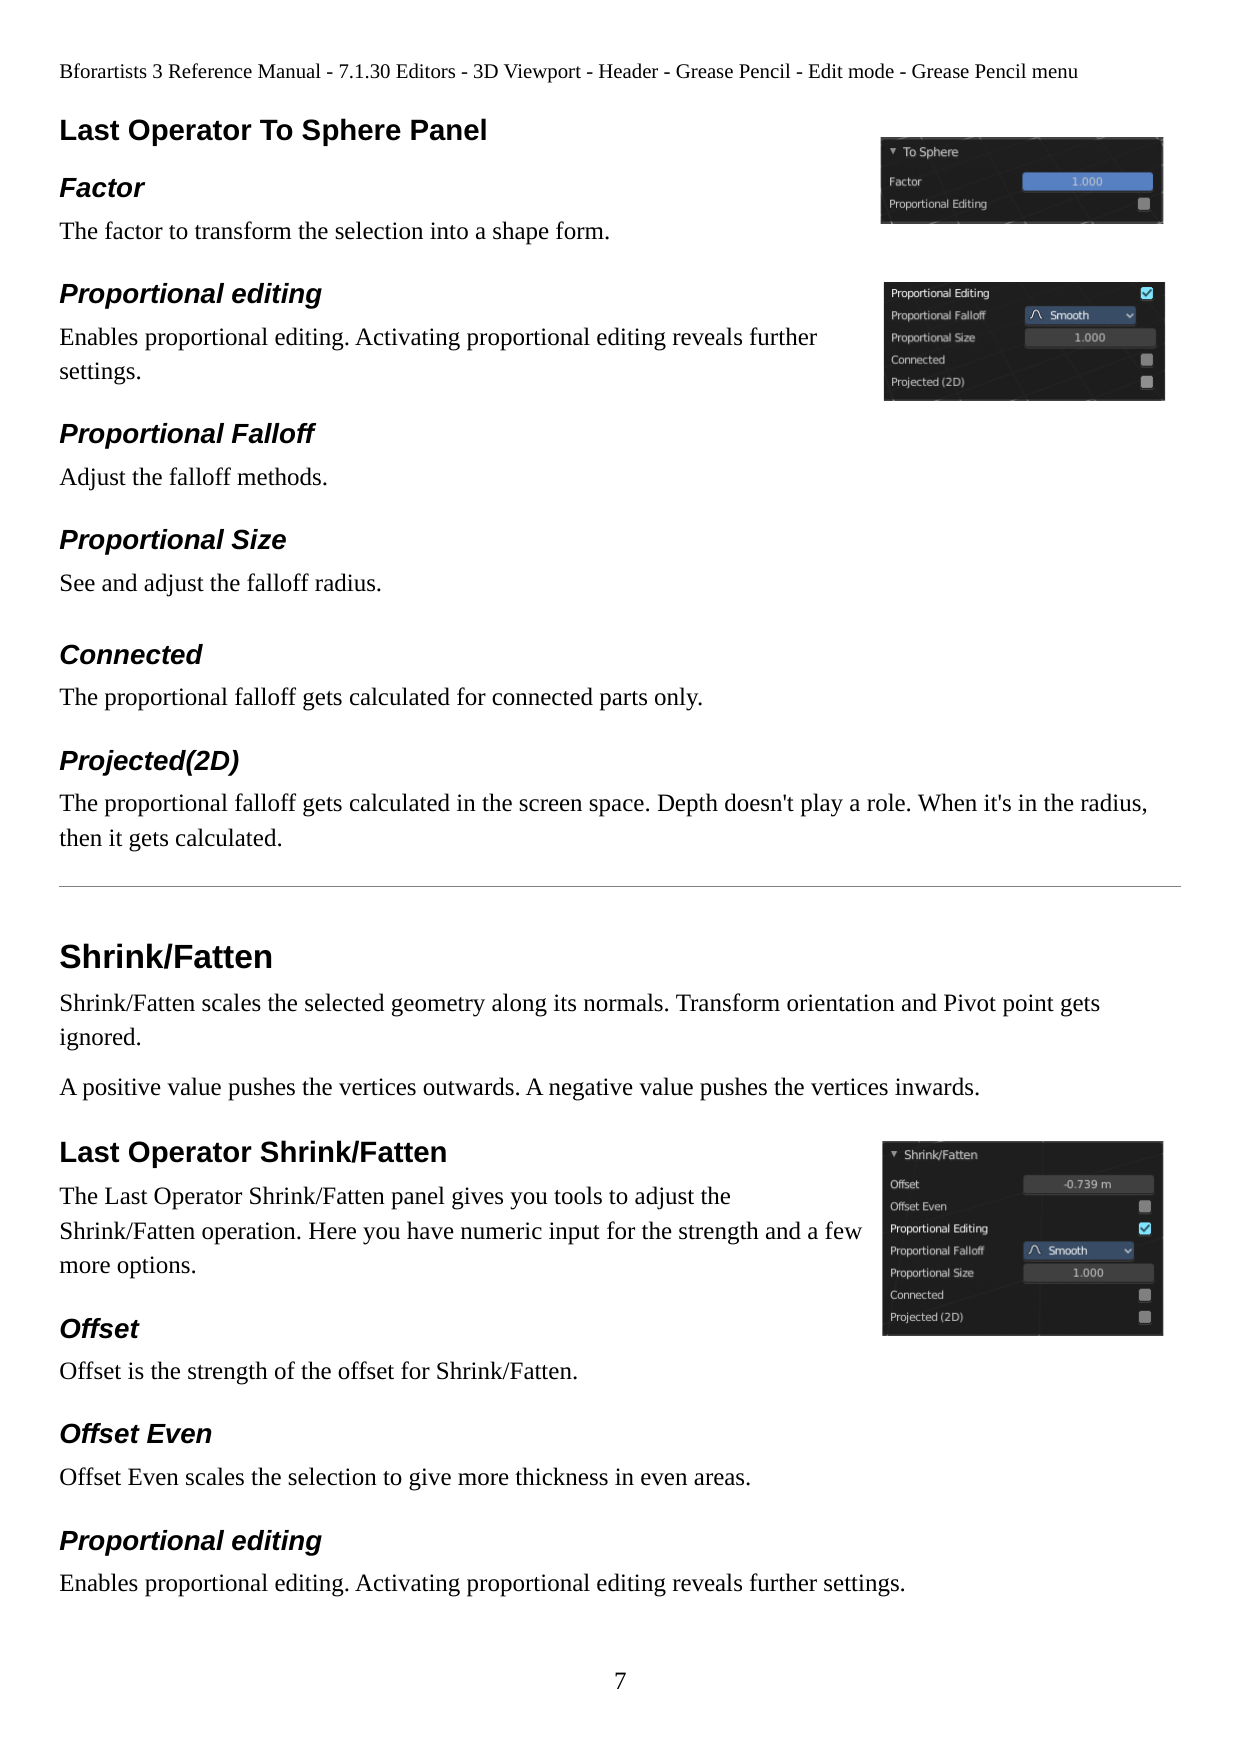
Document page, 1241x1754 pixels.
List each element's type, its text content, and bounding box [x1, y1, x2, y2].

text The Last Operator Shrink/Fatten panel gives you tools to adjust the Shrink/Fatten operation. Here you have numeric input for the strength and a few more options. [59, 1181, 882, 1279]
picture [880, 137, 1164, 224]
picture [883, 282, 1166, 401]
subtitle Proportional Size [59, 524, 1181, 556]
subtitle Proportional editing [59, 1524, 1181, 1556]
text See and adjust the falloff radius. [59, 568, 1181, 597]
text Enables proportional editing. Activating proportional editing reveals further settings. [59, 322, 883, 385]
subtitle Proportional editing [59, 277, 1181, 309]
text A positive value pushes the vertices outwards. A negative value pushes the vertices inwards. [59, 1072, 1181, 1100]
subtitle Offset [59, 1312, 1181, 1344]
picture [882, 1141, 1164, 1336]
text Shrink/Fatten scales the selected geometry along its normals. Transform orientation and Pivot point gets ignored. [59, 988, 1181, 1051]
subtitle Projected(2D) [59, 744, 1181, 776]
subtitle Last Operator Shrink/Fatten [59, 1135, 1181, 1169]
subtitle Shrink/Fatten [59, 937, 1181, 976]
text Offset Even scales the selection to give more thickness in even areas. [59, 1462, 1181, 1491]
text Enables proportional editing. Activating proportional editing reveals further settings. [59, 1568, 1181, 1597]
subtitle Factor [59, 171, 880, 203]
text The proportional falloff gets calculated for connected parts only. [59, 682, 1181, 711]
subtitle Last Operator To Sphere Panel [59, 113, 1181, 146]
subtitle Connected [59, 638, 1181, 670]
text Adjust the falloff methods. [59, 462, 1181, 491]
text The proportional falloff gets calculated in the screen space. Depth doesn't play a role. When it's in the radius, then it gets calculated. [59, 788, 1181, 852]
text Offset is the strength of the offset for Shrink/Fatten. [59, 1356, 1181, 1385]
subtitle Offset Even [59, 1418, 1181, 1450]
text The factor to transform the selection into a shape form. [59, 216, 1181, 244]
subtitle Proportional Falloff [59, 418, 1181, 449]
subtitle [1164, 171, 1181, 203]
